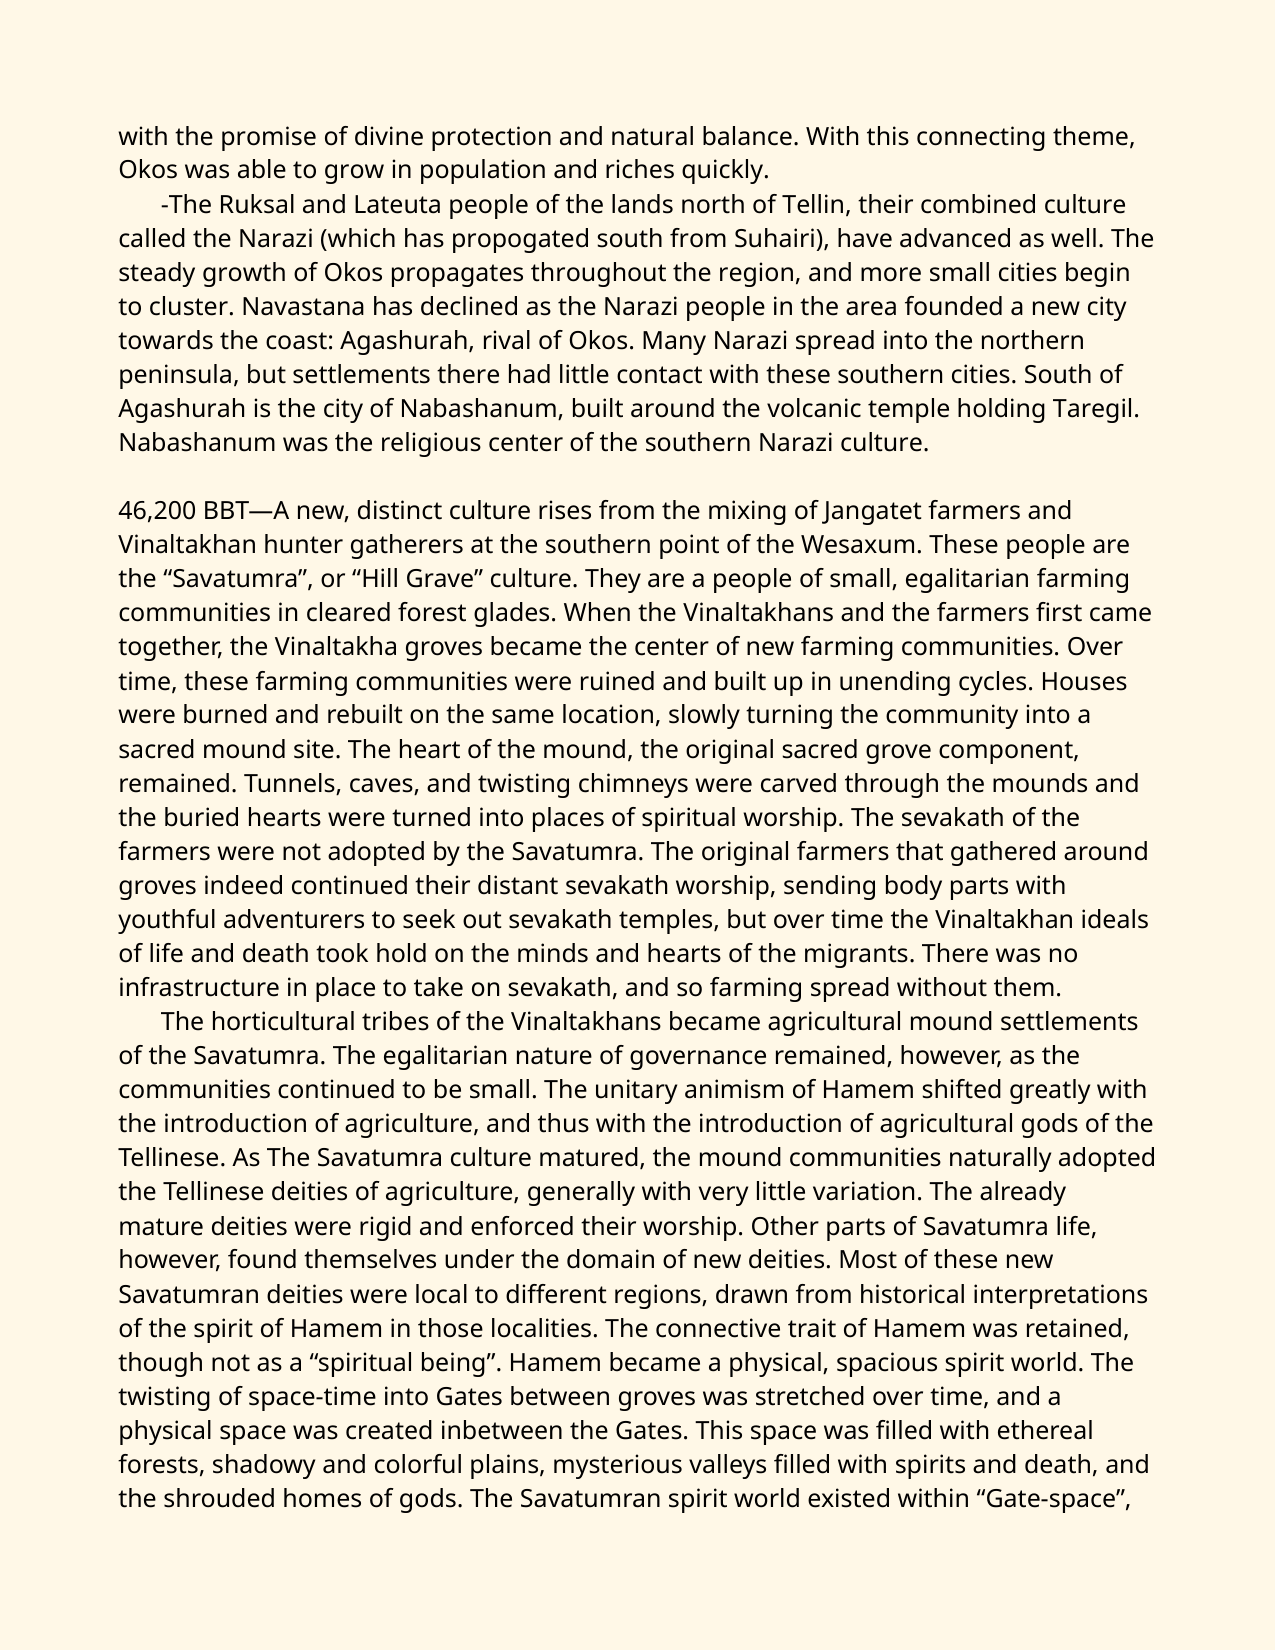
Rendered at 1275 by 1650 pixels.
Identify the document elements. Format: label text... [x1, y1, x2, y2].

text -The Ruksal and Lateuta people of the lands north of Tellin, their combined culture called the Narazi (which has propogated south from Suhairi), have advanced as well. The steady growth of Okos propagates throughout the region, and more small cities begin to cluster. Navastana has declined as the Narazi people in the area founded a new city towards the coast: Agashurah, rival of Okos. Many Narazi spread into the northern peninsula, but settlements there had little contact with these southern cities. South of Agashurah is the city of Nabashanum, built around the volcanic temple holding Taregil. Nabashanum was the religious center of the southern Narazi culture. [118, 186, 1157, 459]
text 46,200 BBT—A new, distinct culture rises from the mixing of Jangatet farmers and Vinaltakhan hunter gatherers at the southern point of the Wesaxum. These people are the “Savatumra”, or “Hill Grave” culture. They are a people of small, egalitarian farming communities in cleared forest glades. When the Vinaltakhans and the farmers first came together, the Vinaltakha groves became the center of new farming communities. Over time, these farming communities were ruined and built up in unending cycles. Houses were burned and rebuilt on the same location, slowly turning the community into a sacred mound site. The heart of the mound, the original sacred grove component, remained. Tunnels, caves, and twisting chimneys were carved through the mounds and the buried hearts were turned into places of spiritual worship. The sevakath of the farmers were not adopted by the Savatumra. The original farmers that gathered around groves indeed continued their distant sevakath worship, sending body parts with youthful adventurers to seek out sevakath temples, but over time the Vinaltakhan ideals of life and death took hold on the minds and hearts of the migrants. There was no infrastructure in place to take on sevakath, and so farming spread without them. [118, 493, 1157, 1004]
text The horticultural tribes of the Vinaltakhans became agricultural mound settlements of the Savatumra. The egalitarian nature of governance remained, however, as the communities continued to be small. The unitary animism of Hamem shifted greatly with the introduction of agriculture, and thus with the introduction of agricultural gods of the Tellinese. As The Savatumra culture matured, the mound communities naturally adopted the Tellinese deities of agriculture, generally with very little variation. The already mature deities were rigid and enforced their worship. Other parts of Savatumra life, however, found themselves under the domain of new deities. Most of these new Savatumran deities were local to different regions, drawn from historical interpretations of the spirit of Hamem in those localities. The connective trait of Hamem was retained, though not as a “spiritual being”. Hamem became a physical, spacious spirit world. The twisting of space-time into Gates between groves was stretched over time, and a physical space was created inbetween the Gates. This space was filled with ethereal forests, shadowy and colorful plains, mysterious valleys filled with spirits and death, and the shrouded homes of gods. The Savatumran spirit world existed within “Gate-space”, [118, 1004, 1157, 1515]
text with the promise of divine protection and natural balance. With this connecting theme, Okos was able to grow in population and riches quickly. [118, 118, 1157, 186]
